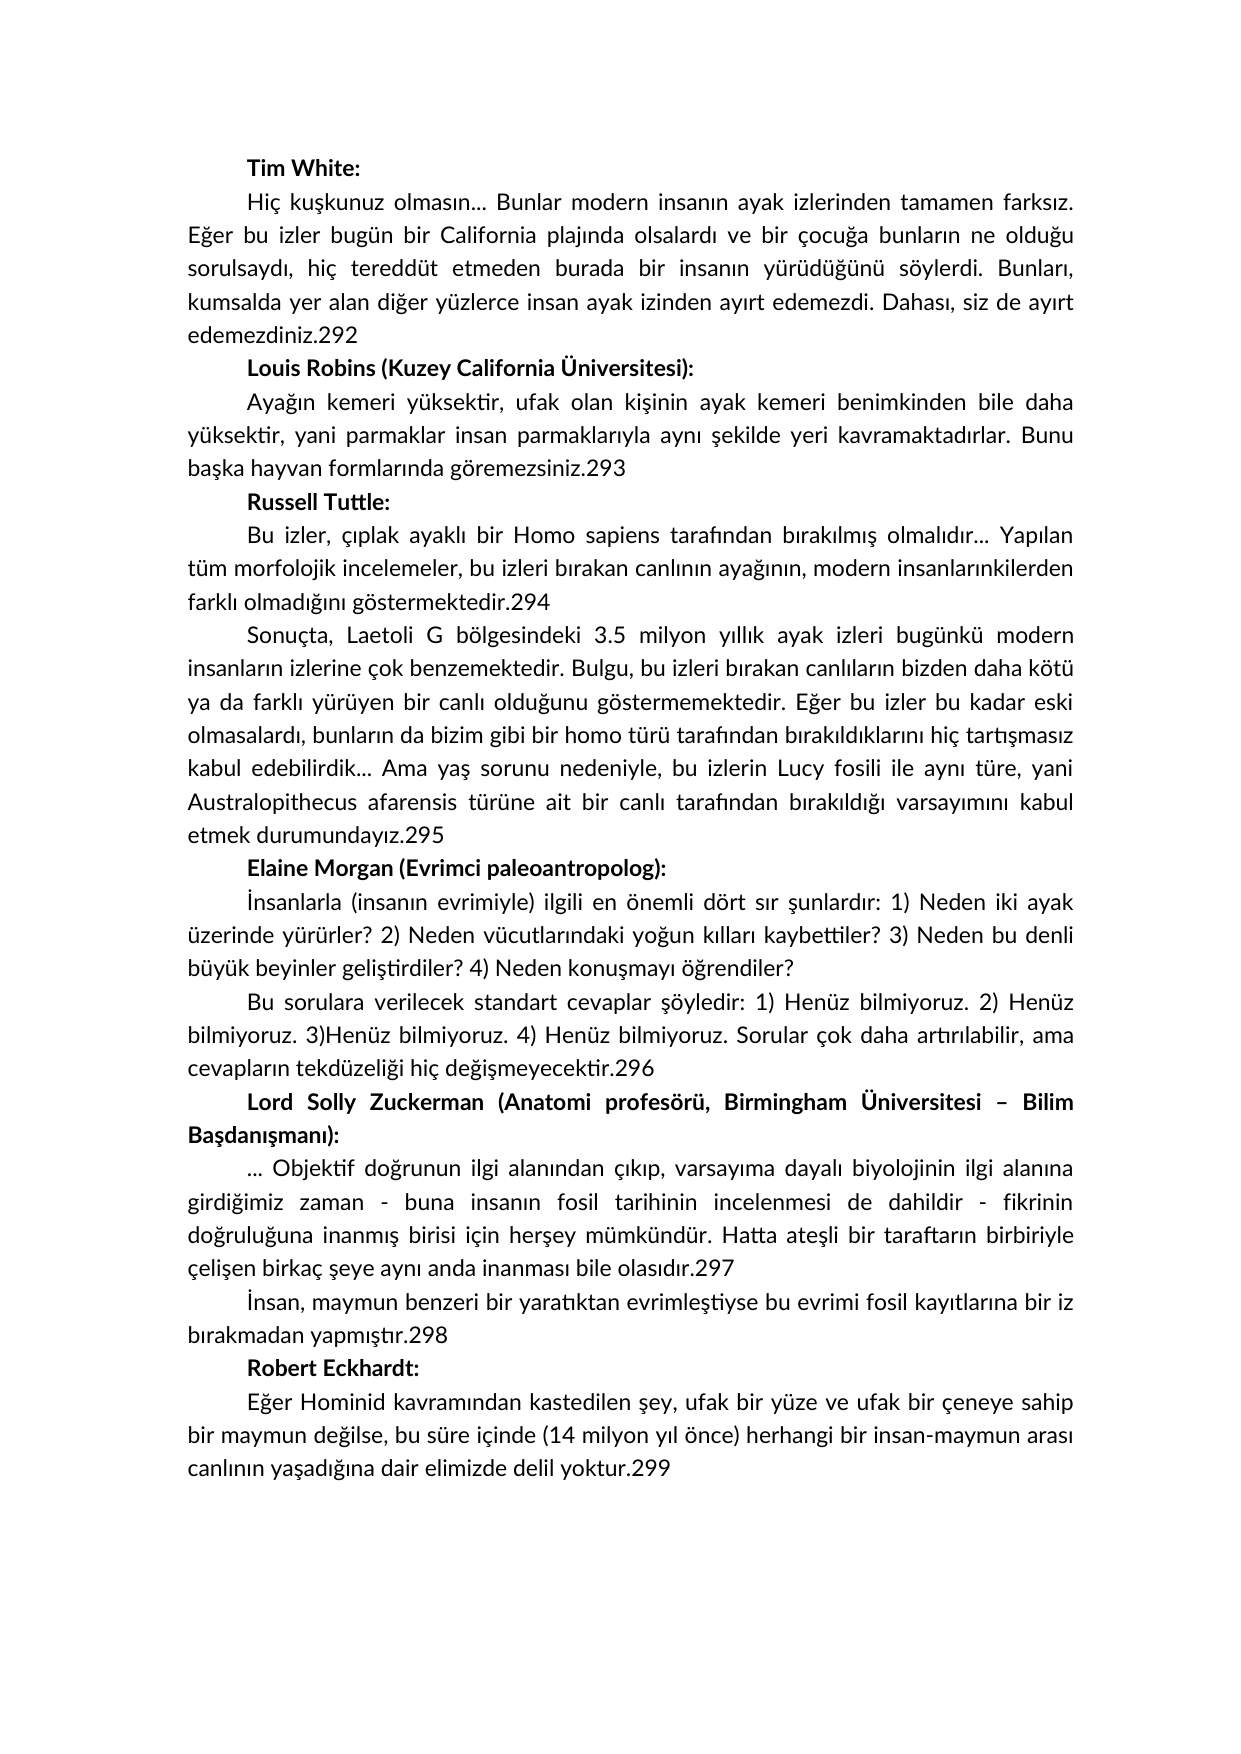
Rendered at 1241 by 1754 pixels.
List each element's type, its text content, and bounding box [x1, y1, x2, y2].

text Russell Tuttle: [187, 483, 1075, 517]
text Louis Robins (Kuzey California Üniversitesi): [187, 350, 1075, 383]
text Lord Solly Zuckerman (Anatomi profesörü, Birmingham Üniversitesi – Bilim Başdanışmanı): [187, 1083, 1075, 1150]
text Robert Eckhardt: [187, 1350, 1075, 1383]
text Ayağın kemeri yüksektir, ufak olan kişinin ayak kemeri benimkinden bile daha yüksektir, yani parmaklar insan parmaklarıyla aynı şekilde yeri kavramaktadırlar. Bunu başka hayvan formlarında göremezsiniz.293 [187, 383, 1075, 483]
text ... Objektif doğrunun ilgi alanından çıkıp, varsayıma dayalı biyolojinin ilgi alanına girdiğimiz zaman - buna insanın fosil tarihinin incelenmesi de dahildir - fikrinin doğruluğuna inanmış birisi için herşey mümkündür. Hatta ateşli bir taraftarın birbiriyle çelişen birkaç şeye aynı anda inanması bile olasıdır.297 [187, 1150, 1075, 1283]
text Bu sorulara verilecek standart cevaplar şöyledir: 1) Henüz bilmiyoruz. 2) Henüz bilmiyoruz. 3)Henüz bilmiyoruz. 4) Henüz bilmiyoruz. Sorular çok daha artırılabilir, ama cevapların tekdüzeliği hiç değişmeyecektir.296 [187, 983, 1075, 1083]
text Hiç kuşkunuz olmasın... Bunlar modern insanın ayak izlerinden tamamen farksız. Eğer bu izler bugün bir California plajında olsalardı ve bir çocuğa bunların ne olduğu sorulsaydı, hiç tereddüt etmeden burada bir insanın yürüdüğünü söylerdi. Bunları, kumsalda yer alan diğer yüzlerce insan ayak izinden ayırt edemezdi. Dahası, siz de ayırt edemezdiniz.292 [187, 183, 1075, 350]
text Eğer Hominid kavramından kastedilen şey, ufak bir yüze ve ufak bir çeneye sahip bir maymun değilse, bu süre içinde (14 milyon yıl önce) herhangi bir insan-maymun arası canlının yaşadığına dair elimizde delil yoktur.299 [187, 1383, 1075, 1483]
text İnsanlarla (insanın evrimiyle) ilgili en önemli dört sır şunlardır: 1) Neden iki ayak üzerinde yürürler? 2) Neden vücutlarındaki yoğun kılları kaybettiler? 3) Neden bu denli büyük beyinler geliştirdiler? 4) Neden konuşmayı öğrendiler? [187, 883, 1075, 983]
text Elaine Morgan (Evrimci paleoantropolog): [187, 850, 1075, 883]
text Bu izler, çıplak ayaklı bir Homo sapiens tarafından bırakılmış olmalıdır... Yapılan tüm morfolojik incelemeler, bu izleri bırakan canlının ayağının, modern insanlarınkilerden farklı olmadığını göstermektedir.294 [187, 517, 1075, 617]
text Tim White: [187, 150, 1075, 183]
text İnsan, maymun benzeri bir yaratıktan evrimleştiyse bu evrimi fosil kayıtlarına bir iz bırakmadan yapmıştır.298 [187, 1283, 1075, 1350]
text Sonuçta, Laetoli G bölgesindeki 3.5 milyon yıllık ayak izleri bugünkü modern insanların izlerine çok benzemektedir. Bulgu, bu izleri bırakan canlıların bizden daha kötü ya da farklı yürüyen bir canlı olduğunu göstermemektedir. Eğer bu izler bu kadar eski olmasalardı, bunların da bizim gibi bir homo türü tarafından bırakıldıklarını hiç tartışmasız kabul edebilirdik... Ama yaş sorunu nedeniyle, bu izlerin Lucy fosili ile aynı türe, yani Australopithecus afarensis türüne ait bir canlı tarafından bırakıldığı varsayımını kabul etmek durumundayız.295 [187, 617, 1075, 850]
